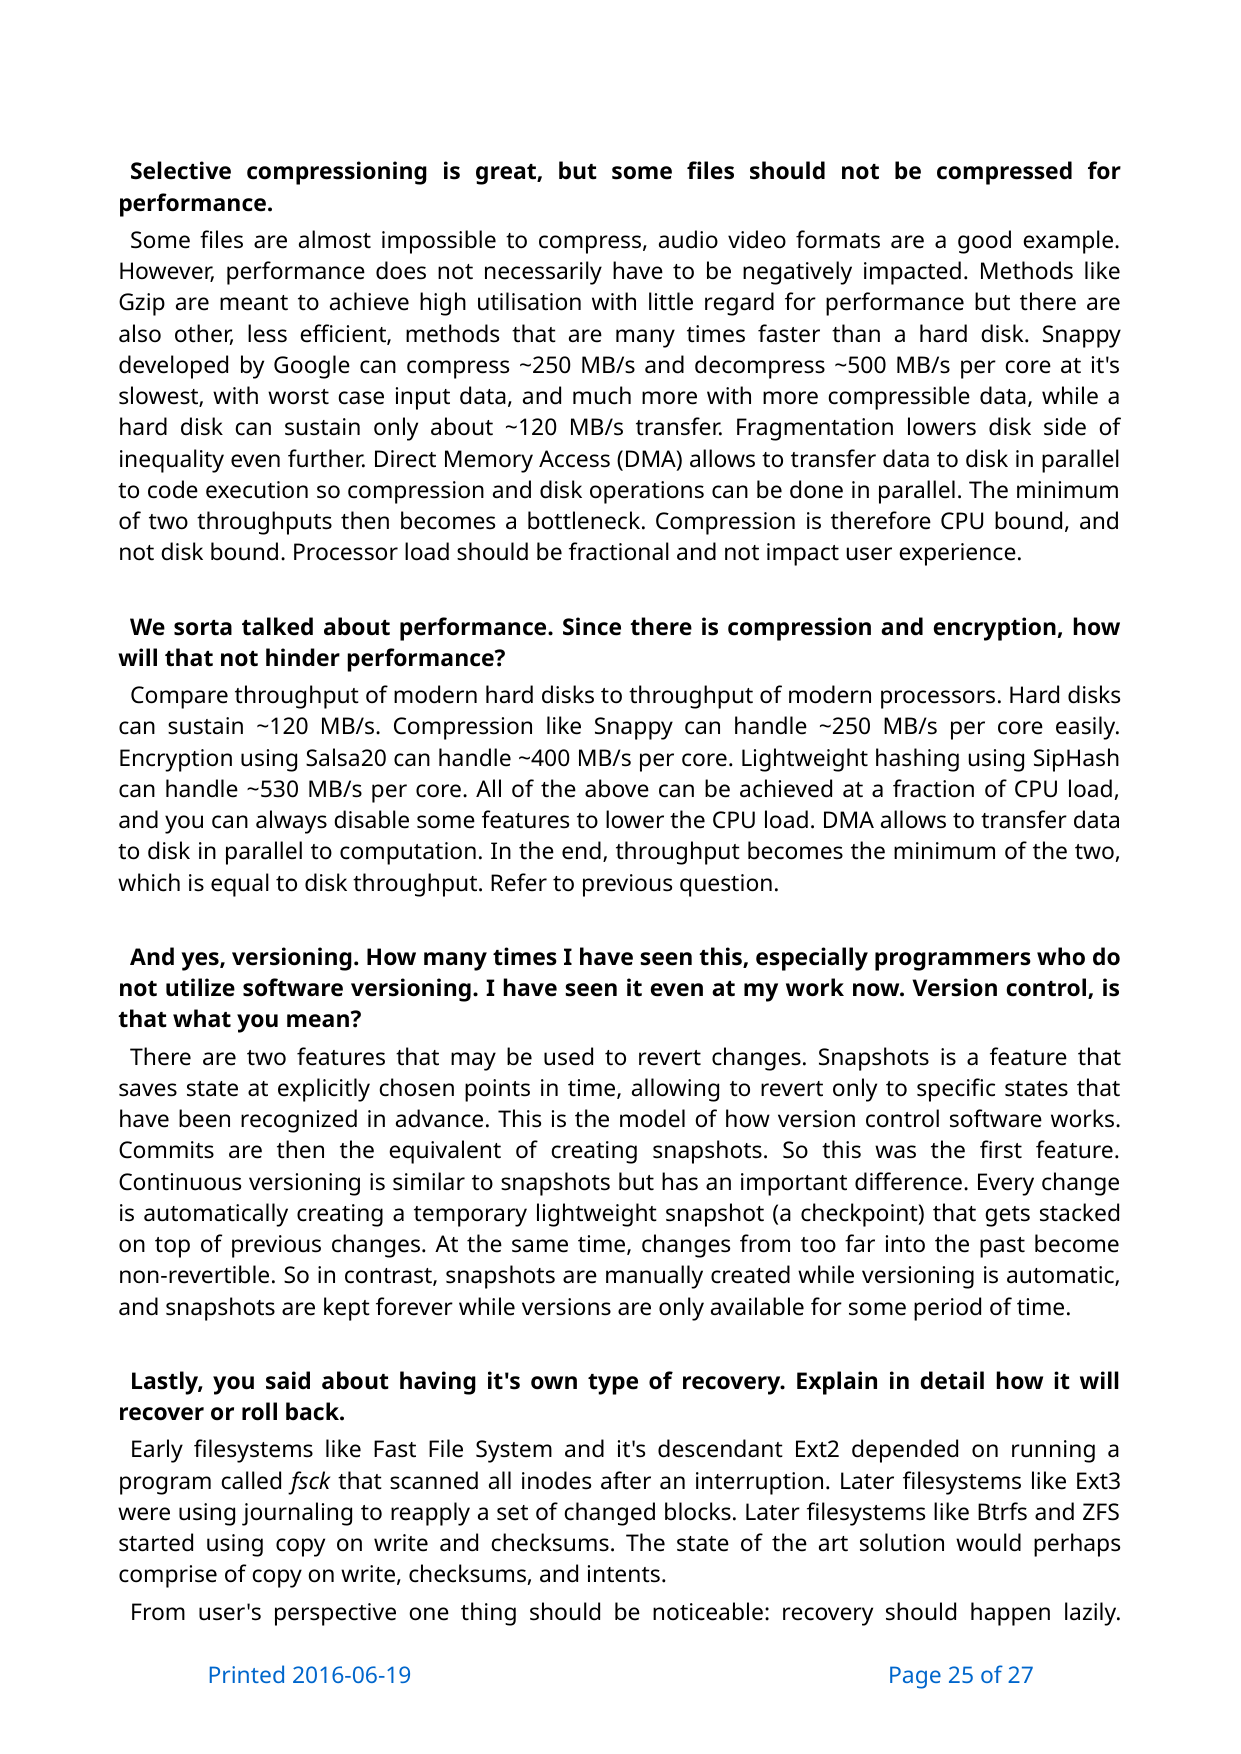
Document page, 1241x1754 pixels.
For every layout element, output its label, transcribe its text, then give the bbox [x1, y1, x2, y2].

text Lastly, you said about having it's own type of recovery. Explain in detail how it will recover or roll back. [118, 1365, 1122, 1427]
text There are two features that may be used to revert changes. Snapshots is a feature that saves state at explicitly chosen points in time, allowing to revert only to specific states that have been recognized in advance. This is the model of how version control software works. Commits are then the equivalent of creating snapshots. So this was the first feature. Continuous versioning is similar to snapshots but has an important difference. Every change is automatically creating a temporary lightweight snapshot (a checkpoint) that gets stacked on top of previous changes. At the same time, changes from too far into the past become non-revertible. So in contrast, snapshots are manually created while versioning is automatic, and snapshots are kept forever while versions are only available for some period of time. [118, 1041, 1122, 1322]
text Some files are almost impossible to compress, audio video formats are a good example. However, performance does not necessarily have to be negatively impacted. Methods like Gzip are meant to achieve high utilisation with little regard for performance but there are also other, less efficient, methods that are many times faster than a hard disk. Snappy developed by Google can compress ~250 MB/s and decompress ~500 MB/s per core at it's slowest, with worst case input data, and much more with more compressible data, while a hard disk can sustain only about ~120 MB/s transfer. Fragmentation lowers disk side of inequality even further. Direct Memory Access (DMA) allows to transfer data to disk in parallel to code execution so compression and disk operations can be done in parallel. The minimum of two throughputs then becomes a bottleneck. Compression is therefore CPU bound, and not disk bound. Processor load should be fractional and not impact user experience. [118, 224, 1122, 567]
text And yes, versioning. How many times I have seen this, especially programmers who do not utilize software versioning. I have seen it even at my work now. Version control, is that what you mean? [118, 941, 1122, 1035]
text From user's perspective one thing should be noticeable: recovery should happen lazily. [118, 1596, 1122, 1627]
text We sorta talked about performance. Since there is compression and encryption, how will that not hinder performance? [118, 611, 1122, 673]
text Selective compressioning is great, but some files should not be compressed for performance. [118, 155, 1122, 218]
text Early filesystems like Fast File System and it's descendant Ext2 depended on running a program called fsck that scanned all inodes after an interruption. Later filesystems like Ext3 were using journaling to reapply a set of changed blocks. Later filesystems like Btrfs and ZFS started using copy on write and checksums. The state of the art solution would perhaps comprise of copy on write, checksums, and intents. [118, 1433, 1122, 1590]
text Compare throughput of modern hard disks to throughput of modern processors. Hard disks can sustain ~120 MB/s. Compression like Snappy can handle ~250 MB/s per core easily. Encryption using Salsa20 can handle ~400 MB/s per core. Lightweight hashing using SipHash can handle ~530 MB/s per core. All of the above can be achieved at a fraction of CPU load, and you can always disable some features to lower the CPU load. DMA allows to transfer data to disk in parallel to computation. In the end, throughput becomes the minimum of the two, which is equal to disk throughput. Refer to previous question. [118, 679, 1122, 898]
